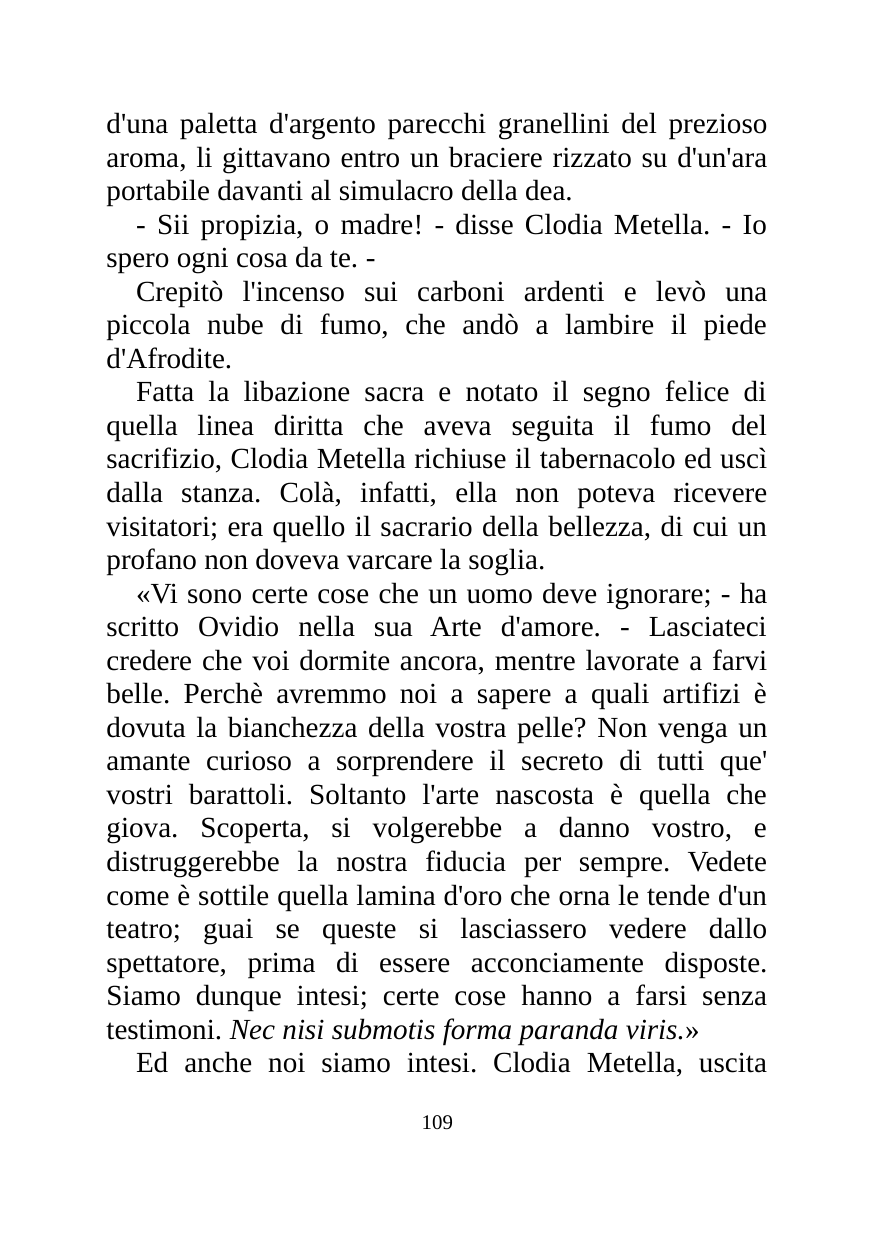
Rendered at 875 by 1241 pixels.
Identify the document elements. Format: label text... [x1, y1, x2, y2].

text Fatta la libazione sacra e notato il segno felice di quella linea diritta che aveva seguita il fumo del sacrifizio, Clodia Metella richiuse il tabernacolo ed uscì dalla stanza. Colà, infatti, ella non poteva ricevere visitatori; era quello il sacrario della bellezza, di cui un profano non doveva varcare la soglia. [106, 374, 768, 576]
text Crepitò l'incenso sui carboni ardenti e levò una piccola nube di fumo, che andò a lambire il piede d'Afrodite. [106, 274, 768, 374]
text Ed anche noi siamo intesi. Clodia Metella, uscita [106, 1045, 768, 1079]
text d'una paletta d'argento parecchi granellini del prezioso aroma, li gittavano entro un braciere rizzato su d'un'ara portabile davanti al simulacro della dea. [106, 106, 768, 207]
text «Vi sono certe cose che un uomo deve ignorare; - ha scritto Ovidio nella sua Arte d'amore. - Lasciateci credere che voi dormite ancora, mentre lavorate a farvi belle. Perchè avremmo noi a sapere a quali artifizi è dovuta la bianchezza della vostra pelle? Non venga un amante curioso a sorprendere il secreto di tutti que' vostri barattoli. Soltanto l'arte nascosta è quella che giova. Scoperta, si volgerebbe a danno vostro, e distruggerebbe la nostra fiducia per sempre. Vedete come è sottile quella lamina d'oro che orna le tende d'un teatro; guai se queste si lasciassero vedere dallo spettatore, prima di essere acconciamente disposte. Siamo dunque intesi; certe cose hanno a farsi senza testimoni. Nec nisi submotis forma paranda viris.» [106, 576, 768, 1045]
text - Sii propizia, o madre! - disse Clodia Metella. - Io spero ogni cosa da te. - [106, 207, 768, 274]
